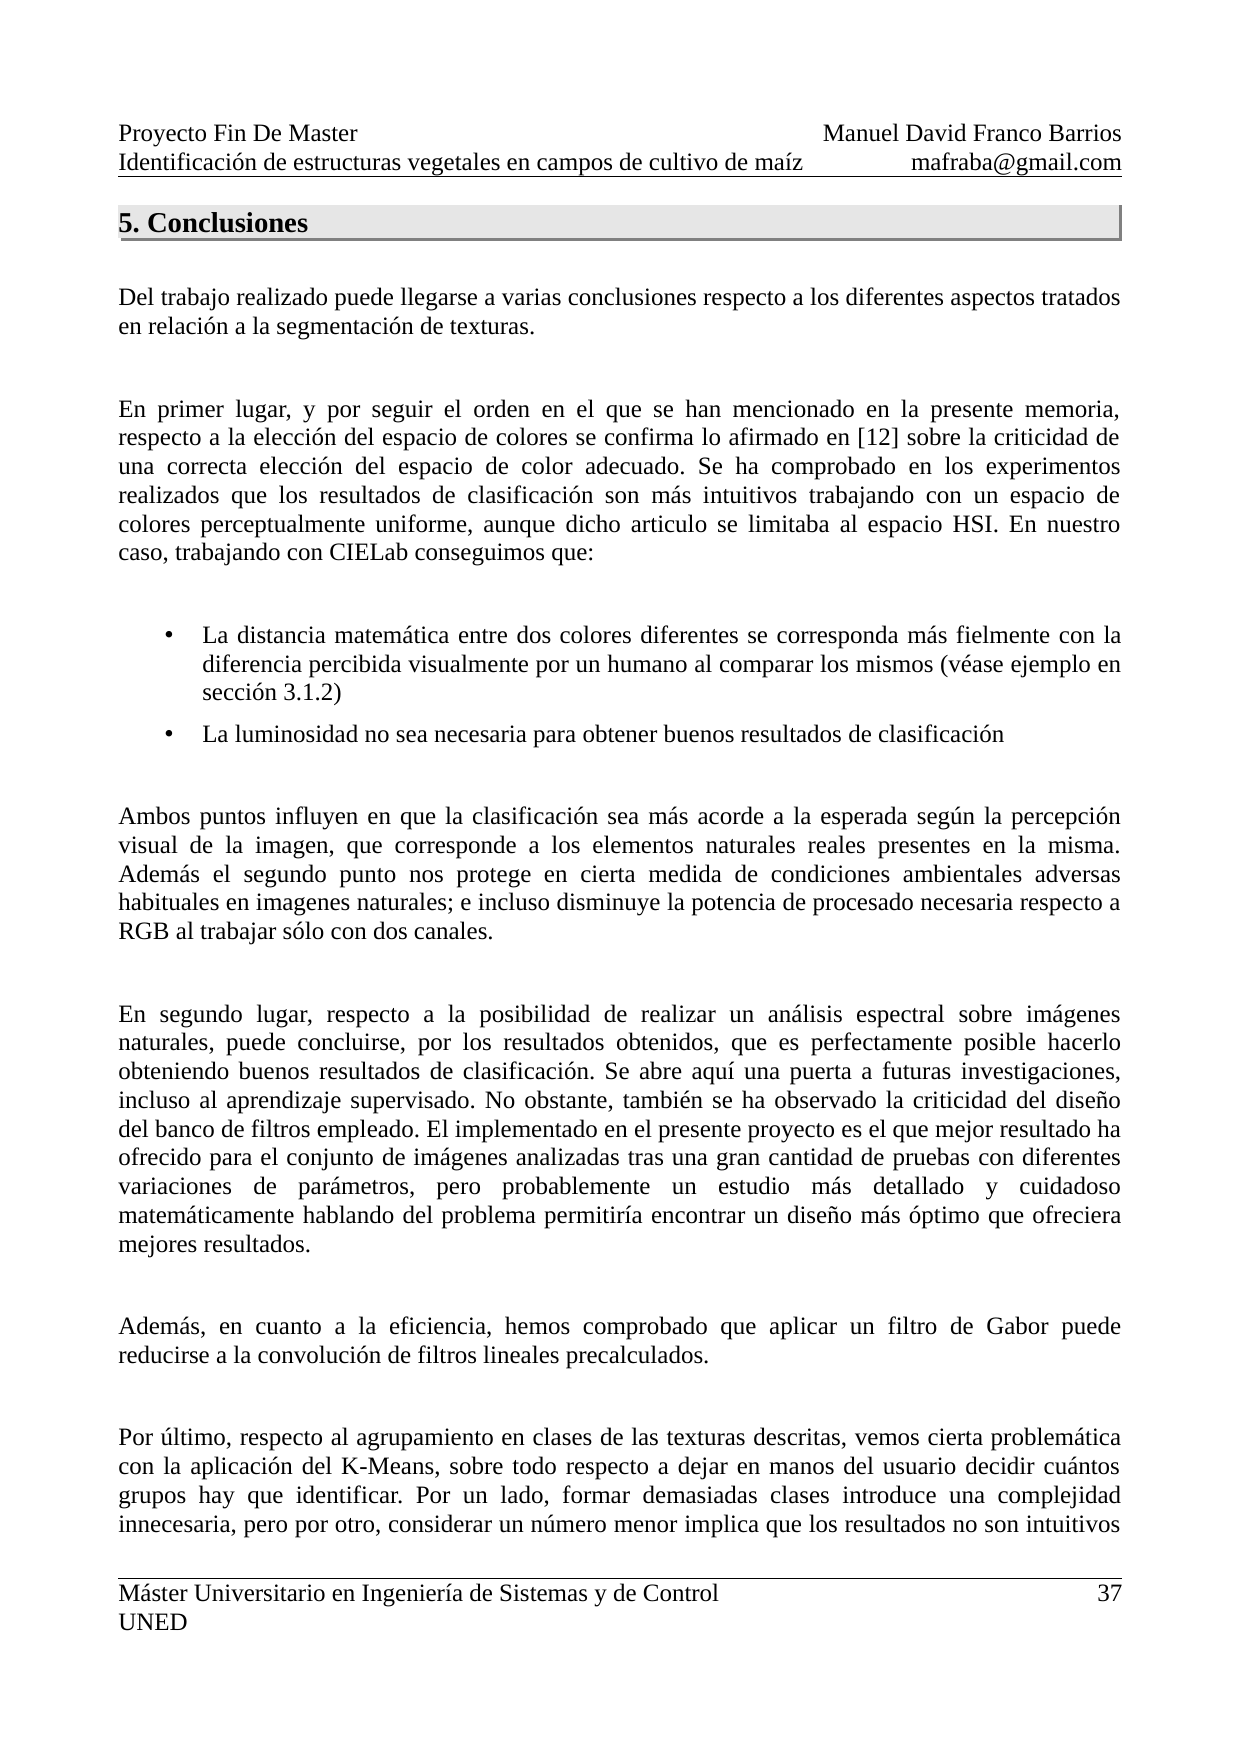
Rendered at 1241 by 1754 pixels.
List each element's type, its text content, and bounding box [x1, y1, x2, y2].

text En primer lugar, y por seguir el orden en el que se han mencionado en la presente memoria, respecto a la elección del espacio de colores se confirma lo afirmado en [12] sobre la criticidad de una correcta elección del espacio de color adecuado. Se ha comprobado en los experimentos realizados que los resultados de clasificación son más intuitivos trabajando con un espacio de colores perceptualmente uniforme, aunque dicho articulo se limitaba al espacio HSI. En nuestro caso, trabajando con CIELab conseguimos que: [118, 394, 1122, 566]
text En segundo lugar, respecto a la posibilidad de realizar un análisis espectral sobre imágenes naturales, puede concluirse, por los resultados obtenidos, que es perfectamente posible hacerlo obteniendo buenos resultados de clasificación. Se abre aquí una puerta a futuras investigaciones, incluso al aprendizaje supervisado. No obstante, también se ha observado la criticidad del diseño del banco de filtros empleado. El implementado en el presente proyecto es el que mejor resultado ha ofrecido para el conjunto de imágenes analizadas tras una gran cantidad de pruebas con diferentes variaciones de parámetros, pero probablemente un estudio más detallado y cuidadoso matemáticamente hablando del problema permitiría encontrar un diseño más óptimo que ofreciera mejores resultados. [118, 999, 1122, 1257]
list La distancia matemática entre dos colores diferentes se corresponda más fielmente con la diferencia percibida visualmente por un humano al comparar los mismos (véase ejemplo en sección 3.1.2) [164, 620, 1122, 706]
text Por último, respecto al agrupamiento en clases de las texturas descritas, vemos cierta problemática con la aplicación del K-Means, sobre todo respecto a dejar en manos del usuario decidir cuántos grupos hay que identificar. Por un lado, formar demasiadas clases introduce una complejidad innecesaria, pero por otro, considerar un número menor implica que los resultados no son intuitivos [118, 1422, 1122, 1537]
subtitle 5. Conclusiones [118, 205, 1119, 238]
text Además, en cuanto a la eficiencia, hemos comprobado que aplicar un filtro de Gabor puede reducirse a la convolución de filtros lineales precalculados. [118, 1311, 1122, 1369]
list La luminosidad no sea necesaria para obtener buenos resultados de clasificación [164, 719, 1122, 747]
text Ambos puntos influyen en que la clasificación sea más acorde a la esperada según la percepción visual de la imagen, que corresponde a los elementos naturales reales presentes en la misma. Además el segundo punto nos protege en cierta medida de condiciones ambientales adversas habituales en imagenes naturales; e incluso disminuye la potencia de procesado necesaria respecto a RGB al trabajar sólo con dos canales. [118, 801, 1122, 945]
text Del trabajo realizado puede llegarse a varias conclusiones respecto a los diferentes aspectos tratados en relación a la segmentación de texturas. [118, 282, 1122, 340]
